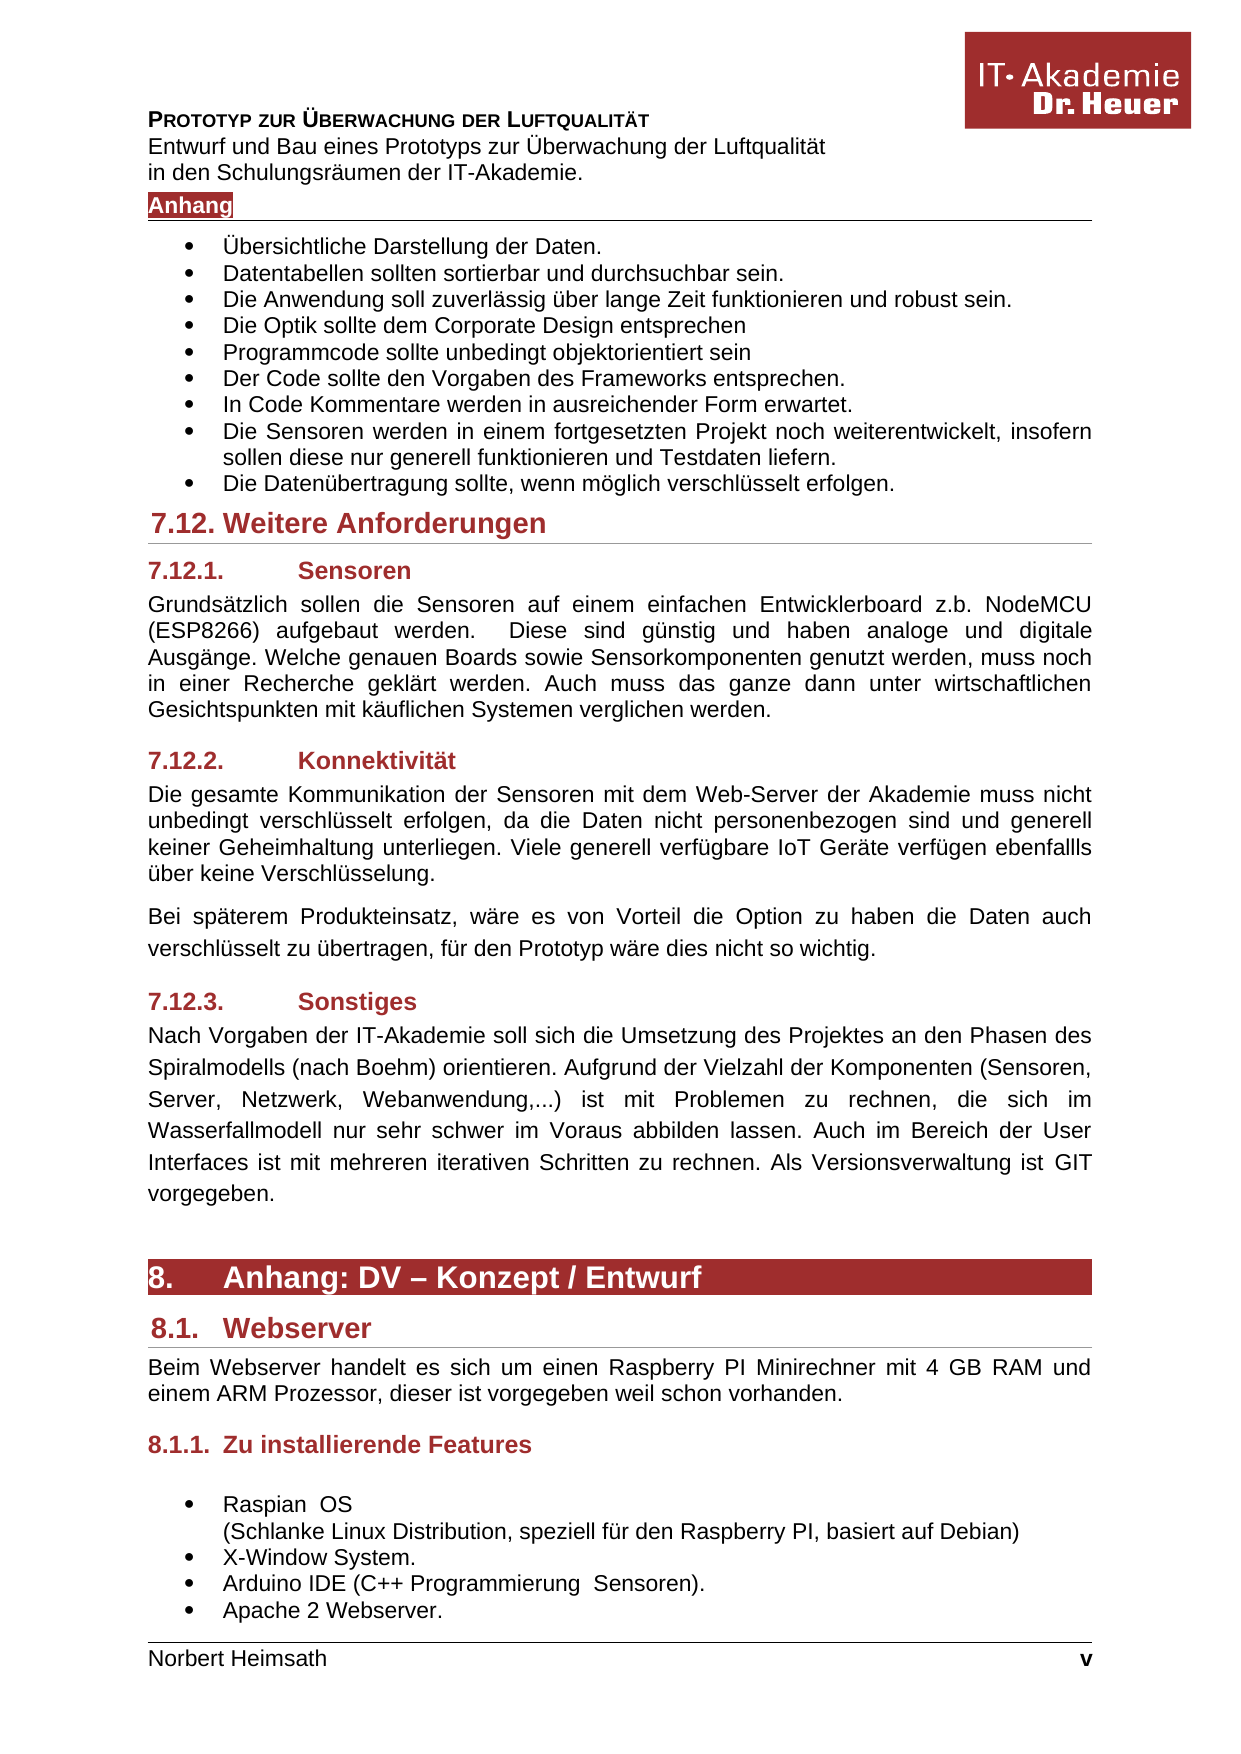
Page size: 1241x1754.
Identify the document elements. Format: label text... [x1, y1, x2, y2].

list X-Window System. [185, 1544, 1092, 1570]
list Übersichtliche Darstellung der Daten. [185, 233, 1092, 259]
list In Code Kommentare werden in ausreichender Form erwartet. [185, 391, 1092, 418]
subtitle Anhang: DV – Konzept / Entwurf [148, 1259, 1092, 1295]
subtitle Konnektivität [148, 746, 1092, 774]
list Der Code sollte den Vorgaben des Frameworks entsprechen. [185, 365, 1092, 391]
list Die Anwendung soll zuverlässig über lange Zeit funktionieren und robust sein. [185, 286, 1092, 312]
list Datentabellen sollten sortierbar und durchsuchbar sein. [185, 259, 1092, 286]
subtitle Weitere Anforderungen [148, 503, 1092, 543]
subtitle Sensoren [148, 556, 1092, 584]
list Apache 2 Webserver. [185, 1597, 1092, 1623]
text Nach Vorgaben der IT-Akademie soll sich die Umsetzung des Projektes an den Phasen des Spiralmodells (nach Boehm) orientieren. Aufgrund der Vielzahl der Komponenten (Sensoren, Server, Netzwerk, Webanwendung,...) ist mit Problemen zu rechnen, die sich im Wasserfallmodell nur sehr schwer im Voraus abbilden lassen. Auch im Bereich der User Interfaces ist mit mehreren iterativen Schritten zu rechnen. Als Versionsverwaltung ist GIT vorgegeben. [148, 1022, 1092, 1207]
list Die Datenübertragung sollte, wenn möglich verschlüsselt erfolgen. [185, 470, 1092, 497]
list Raspian OS (Schlanke Linux Distribution, speziell für den Raspberry PI, basiert auf Debian) [185, 1491, 1092, 1544]
text Die gesamte Kommunikation der Sensoren mit dem Web-Server der Akademie muss nicht unbedingt verschlüsselt erfolgen, da die Daten nicht personenbezogen sind und generell keiner Geheimhaltung unterliegen. Viele generell verfügbare IoT Geräte verfügen ebenfallls über keine Verschlüsselung. [148, 781, 1092, 886]
text Grundsätzlich sollen die Sensoren auf einem einfachen Entwicklerboard z.b. NodeMCU (ESP8266) aufgebaut werden. Diese sind günstig und haben analoge und digitale Ausgänge. Welche genauen Boards sowie Sensorkomponenten genutzt werden, muss noch in einer Recherche geklärt werden. Auch muss das ganze dann unter wirtschaftlichen Gesichtspunkten mit käuflichen Systemen verglichen werden. [148, 591, 1092, 723]
list Die Optik sollte dem Corporate Design entsprechen [185, 312, 1092, 339]
subtitle Zu installierende Features [148, 1430, 1092, 1458]
list Programmcode sollte unbedingt objektorientiert sein [185, 339, 1092, 365]
text Beim Webserver handelt es sich um einen Raspberry PI Minirechner mit 4 GB RAM und einem ARM Prozessor, dieser ist vorgegeben weil schon vorhanden. [148, 1354, 1092, 1407]
text Bei späterem Produkteinsatz, wäre es von Vorteil die Option zu haben die Daten auch verschlüsselt zu übertragen, für den Prototyp wäre dies nicht so wichtig. [148, 903, 1092, 961]
list Arduino IDE (C++ Programmierung Sensoren). [185, 1570, 1092, 1597]
subtitle Sonstiges [148, 987, 1092, 1016]
list Die Sensoren werden in einem fortgesetzten Projekt noch weiterentwickelt, insofern sollen diese nur generell funktionieren und Testdaten liefern. [185, 418, 1092, 470]
subtitle Webserver [148, 1308, 1092, 1347]
